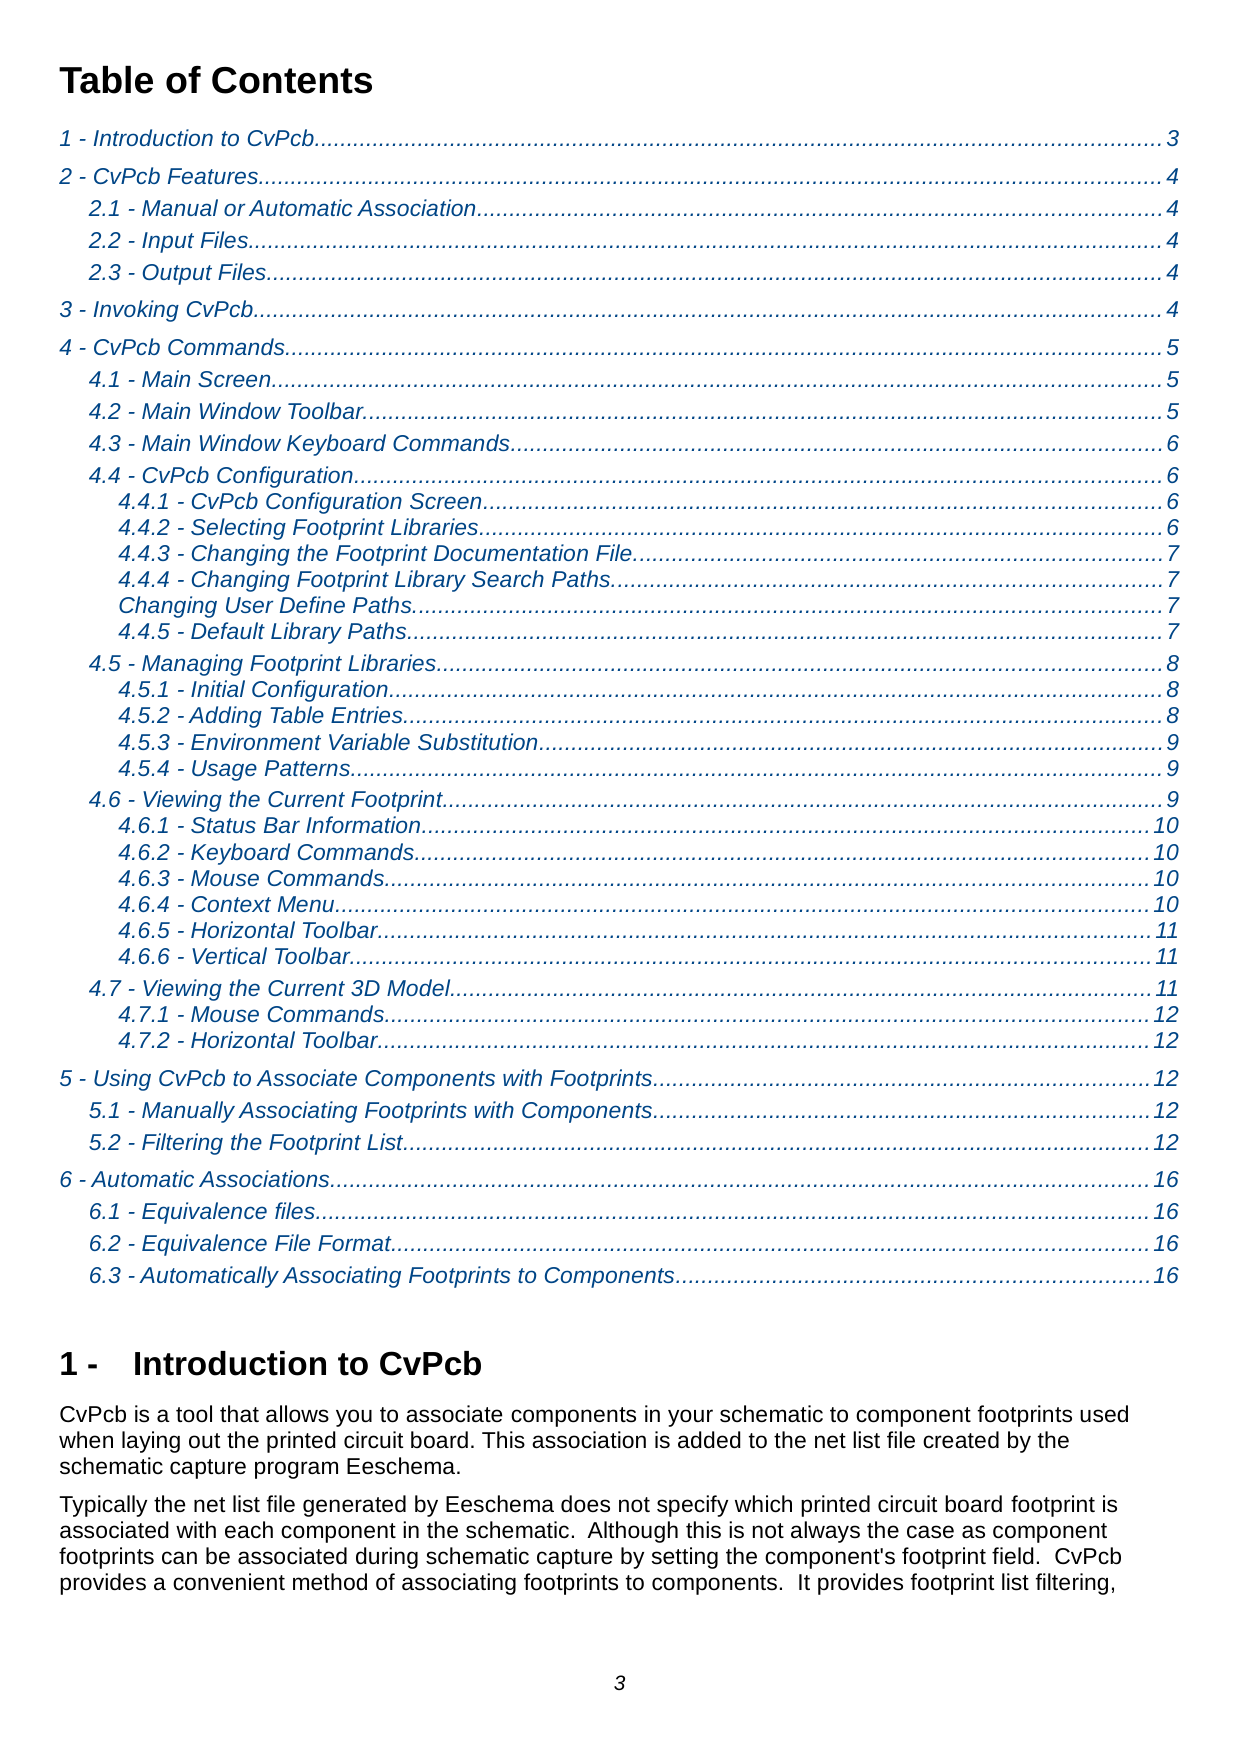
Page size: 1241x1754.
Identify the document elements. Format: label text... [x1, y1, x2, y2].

text 4.4.3 - Changing the Footprint Documentation File. 7 [118, 541, 1181, 567]
text 4.4.1 - CvPcb Configuration Screen 6 [118, 488, 1181, 514]
text 4.6 - Viewing the Current Footprint 9 [88, 787, 1181, 813]
text 4.4 - CvPcb Configuration 6 [88, 462, 1181, 488]
text 4.6.6 - Vertical Toolbar 11 [118, 943, 1181, 969]
text 4.1 - Main Screen 5 [88, 367, 1181, 393]
text 4.6.1 - Status Bar Information 10 [118, 813, 1181, 839]
text 4.5.4 - Usage Patterns 9 [118, 755, 1181, 781]
text 5.1 - Manually Associating Footprints with Components 12 [88, 1097, 1181, 1123]
text 3 - Invoking CvPcb 4 [59, 297, 1181, 323]
text Typically the net list file generated by Eeschema does not specify which printed circuit board footprint is associated with each component in the schematic. Although this is not always the case as component footprints can be associated during schematic capture by setting the component's footprint field. CvPcb provides a convenient method of associating footprints to components. It provides footprint list filtering, [59, 1492, 1181, 1596]
text 4.5.3 - Environment Variable Substitution 9 [118, 729, 1181, 755]
text 4.6.4 - Context Menu 10 [118, 891, 1181, 917]
text 4.4.4 - Changing Footprint Library Search Paths. 7 [118, 567, 1181, 593]
text 2.3 - Output Files 4 [88, 259, 1181, 285]
text 4.7 - Viewing the Current 3D Model 11 [88, 975, 1181, 1001]
text 4.5 - Managing Footprint Libraries 8 [88, 651, 1181, 677]
text 4.3 - Main Window Keyboard Commands 6 [88, 431, 1181, 457]
text 4.6.2 - Keyboard Commands 10 [118, 839, 1181, 865]
text 4.4.5 - Default Library Paths 7 [118, 619, 1181, 645]
text CvPcb is a tool that allows you to associate components in your schematic to component footprints used when laying out the printed circuit board. This association is added to the net list file created by the schematic capture program Eeschema. [59, 1401, 1181, 1479]
text 2.2 - Input Files 4 [88, 227, 1181, 253]
text 4.6.3 - Mouse Commands 10 [118, 865, 1181, 891]
text 6.1 - Equivalence files 16 [88, 1199, 1181, 1225]
text Table of Contents [59, 59, 1181, 101]
text Changing User Define Paths. 7 [118, 593, 1181, 619]
text 4 - CvPcb Commands 5 [59, 334, 1181, 361]
text 5 - Using CvPcb to Associate Components with Footprints 12 [59, 1065, 1181, 1091]
text 4.7.1 - Mouse Commands 12 [118, 1001, 1181, 1027]
text 4.5.1 - Initial Configuration 8 [118, 677, 1181, 703]
text 6.3 - Automatically Associating Footprints to Components 16 [88, 1263, 1181, 1289]
text 6.2 - Equivalence File Format 16 [88, 1231, 1181, 1257]
text 2 - CvPcb Features 4 [59, 163, 1181, 189]
text 6 - Automatic Associations 16 [59, 1167, 1181, 1193]
text 4.7.2 - Horizontal Toolbar 12 [118, 1027, 1181, 1053]
subtitle Introduction to CvPcb [59, 1344, 1181, 1382]
text 2.1 - Manual or Automatic Association 4 [88, 195, 1181, 221]
text 4.2 - Main Window Toolbar. 5 [88, 398, 1181, 424]
text 4.5.2 - Adding Table Entries 8 [118, 703, 1181, 729]
text 1 - Introduction to CvPcb 3 [59, 125, 1181, 151]
text 5.2 - Filtering the Footprint List 12 [88, 1129, 1181, 1155]
text 4.6.5 - Horizontal Toolbar 11 [118, 917, 1181, 943]
text 4.4.2 - Selecting Footprint Libraries 6 [118, 514, 1181, 541]
